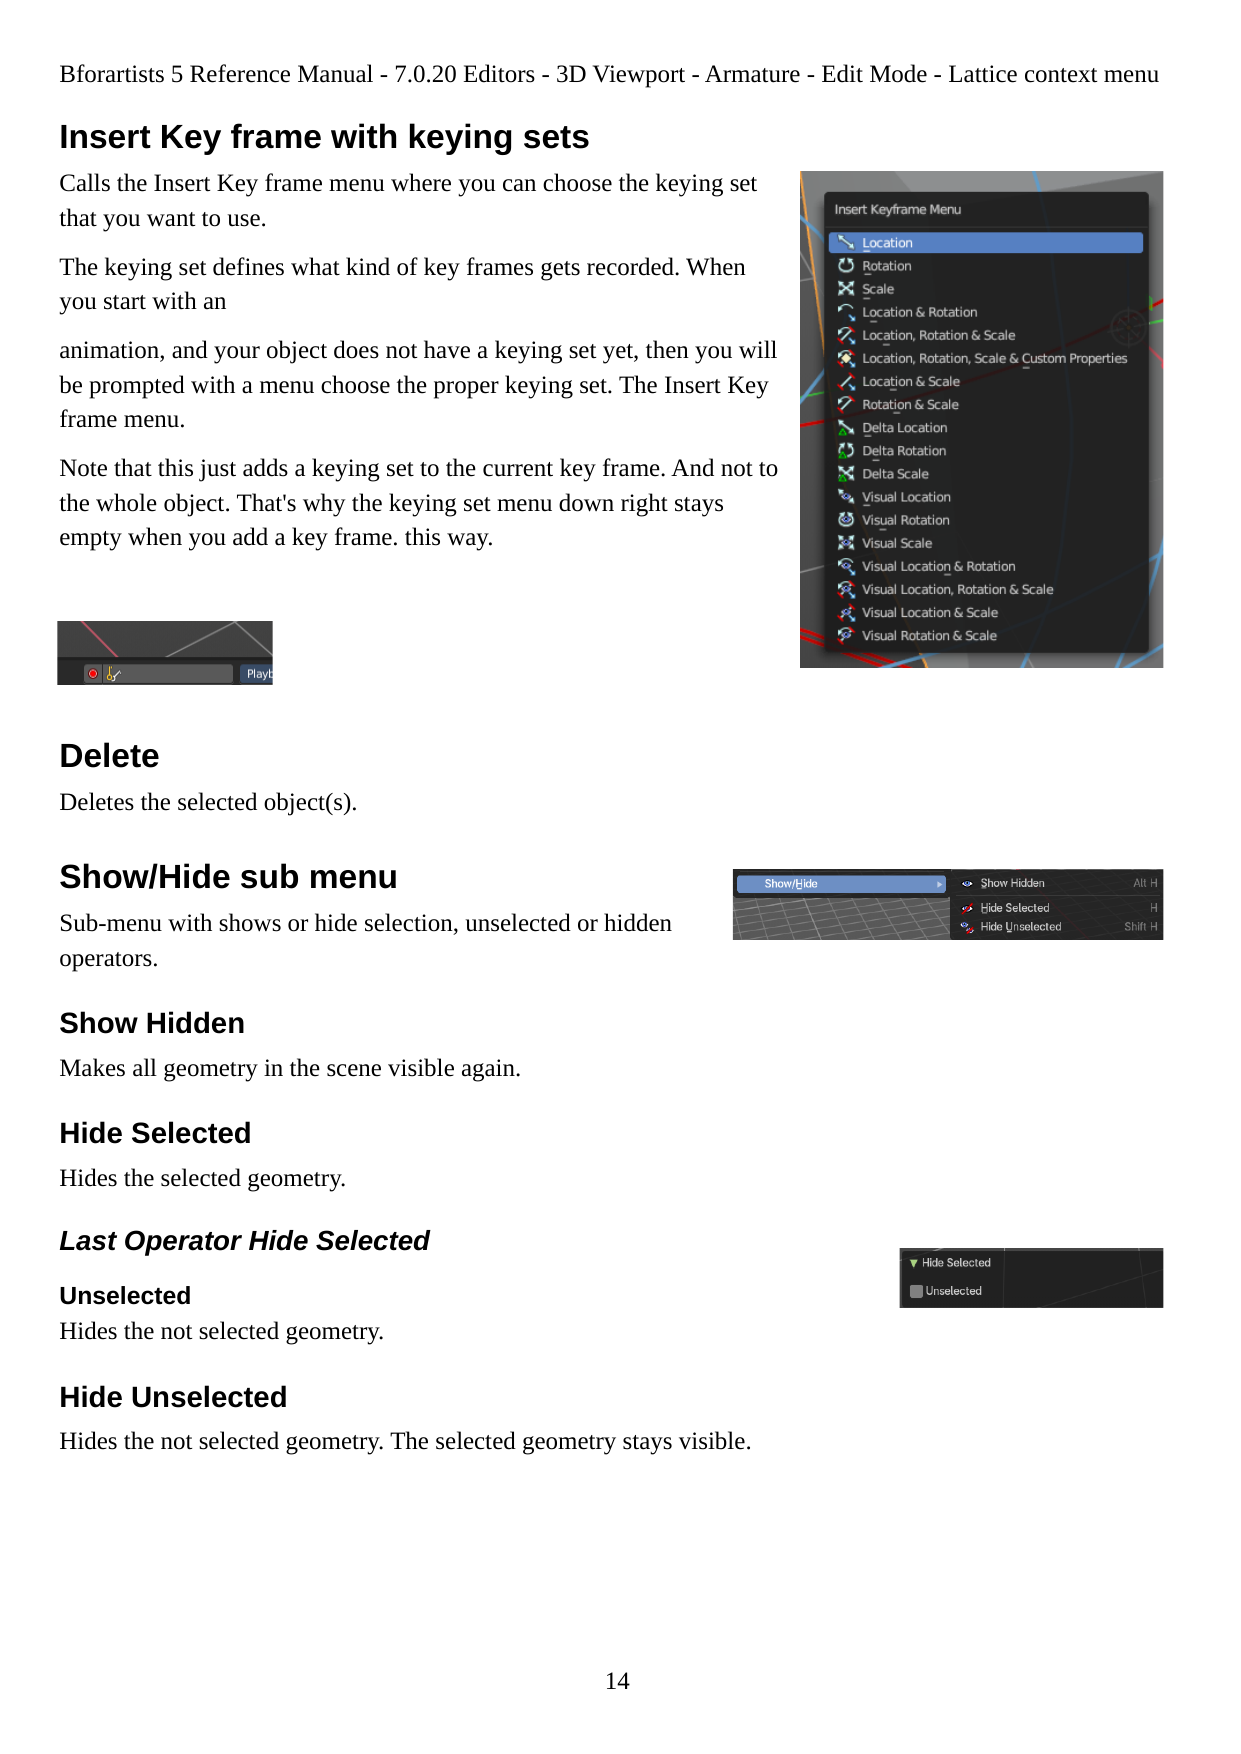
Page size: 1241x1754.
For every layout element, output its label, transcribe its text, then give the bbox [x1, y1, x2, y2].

text Sub-menu with shows or hide selection, unselected or hidden operators. [59, 908, 1181, 972]
text The keying set defines what kind of key frames gets recorded. When you start with an [59, 252, 800, 315]
subtitle Hide Unselected [59, 1379, 1181, 1413]
text Note that this just adds a keying set to the current key frame. And not to the whole object. That's why the keying set menu down right stays empty when you add a key frame. this way. [59, 453, 800, 551]
text Hides the not selected geometry. [59, 1316, 1181, 1344]
picture [732, 869, 1164, 940]
subtitle Hide Selected [59, 1116, 1181, 1150]
subtitle Show Hidden [59, 1006, 1181, 1040]
subtitle Unselected [59, 1281, 1181, 1309]
text Makes all geometry in the scene visible again. [59, 1053, 1181, 1081]
subtitle Last Operator Hide Selected [59, 1224, 1181, 1256]
subtitle Delete [59, 736, 1181, 775]
text Hides the selected geometry. [59, 1163, 1181, 1191]
text Deletes the selected object(s). [59, 787, 1181, 816]
subtitle Insert Key frame with keying sets [59, 117, 1181, 156]
picture [899, 1248, 1164, 1308]
text Calls the Insert Key frame menu where you can choose the keying set that you want to use. [59, 168, 1181, 232]
picture [57, 621, 273, 685]
text animation, and your object does not have a keying set yet, then you will be prompted with a menu choose the proper keying set. The Insert Key frame menu. [59, 336, 800, 433]
text Hides the not selected geometry. The selected geometry stays visible. [59, 1426, 1181, 1454]
picture [800, 171, 1164, 668]
subtitle Show/Hide sub menu [59, 857, 1181, 896]
